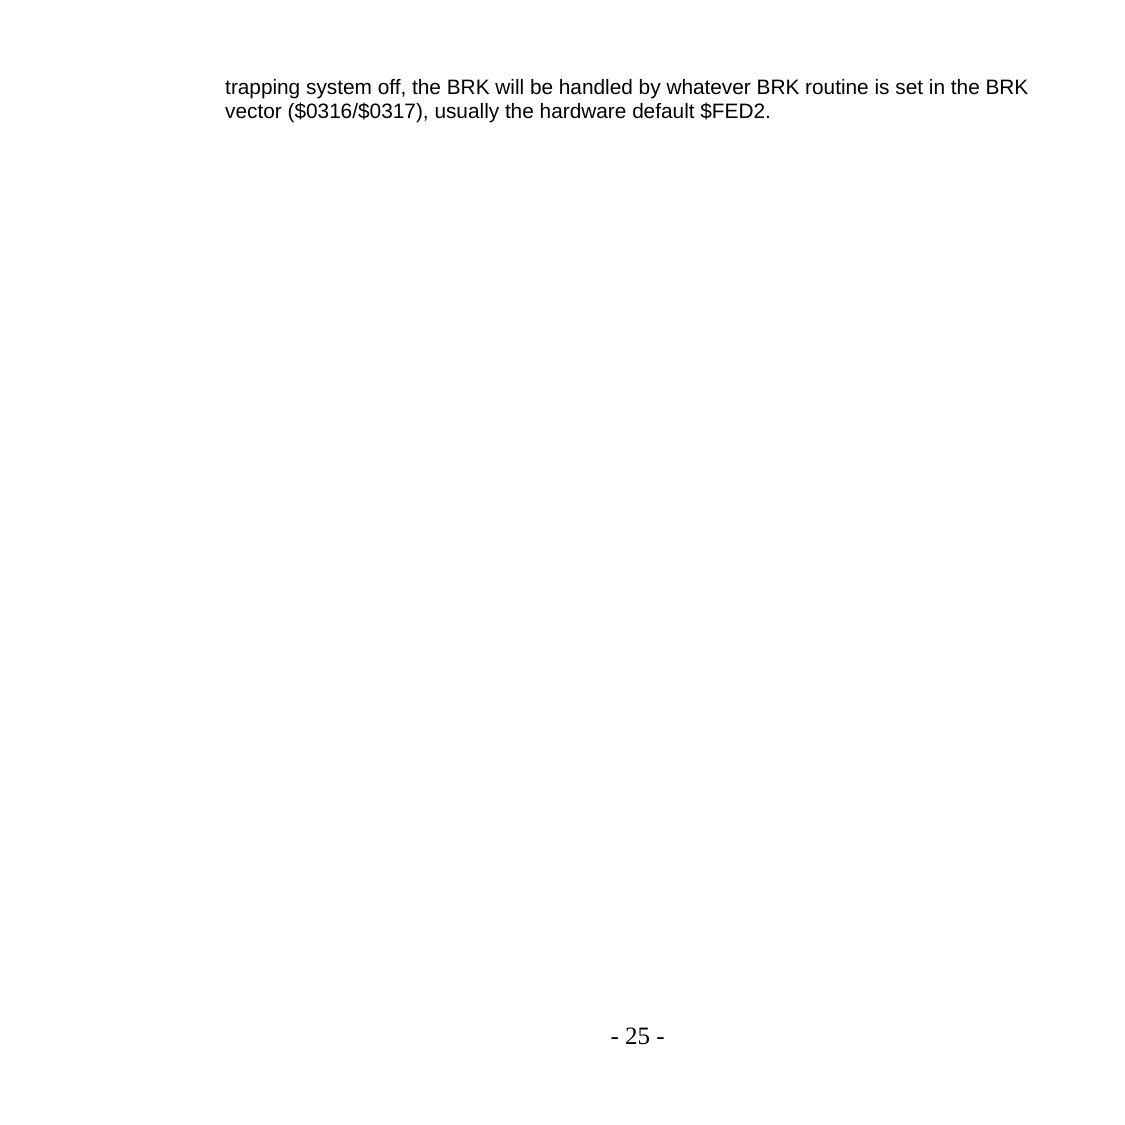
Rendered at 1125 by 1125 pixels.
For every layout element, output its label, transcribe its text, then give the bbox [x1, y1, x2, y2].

text trapping system off, the BRK will be handled by whatever BRK routine is set in the BRK vector ($0316/$0317), usually the hardware default $FED2. [225, 75, 1050, 123]
